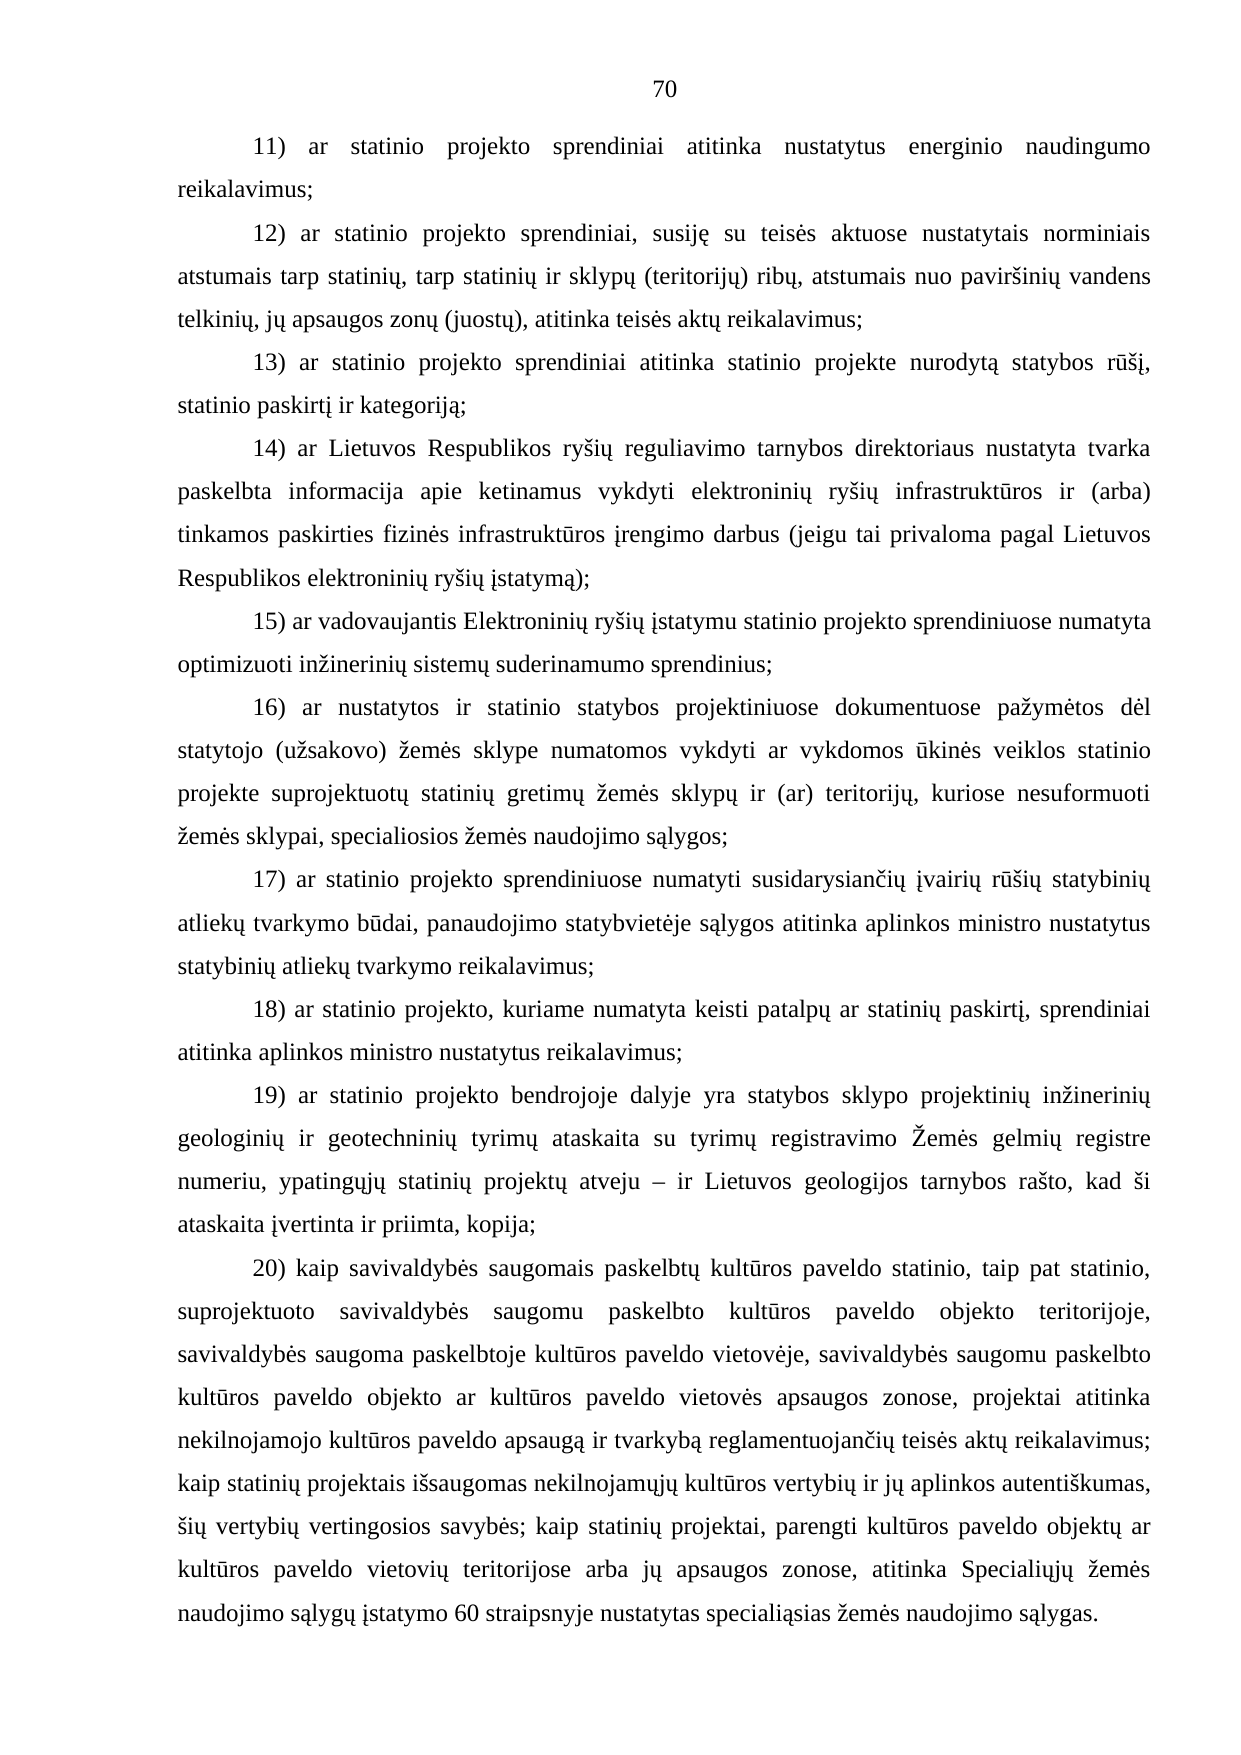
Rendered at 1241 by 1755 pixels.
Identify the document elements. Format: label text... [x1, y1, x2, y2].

text 15) ar vadovaujantis Elektroninių ryšių įstatymu statinio projekto sprendiniuose numatyta optimizuoti inžinerinių sistemų suderinamumo sprendinius; [177, 606, 1152, 678]
text 17) ar statinio projekto sprendiniuose numatyti susidarysiančių įvairių rūšių statybinių atliekų tvarkymo būdai, panaudojimo statybvietėje sąlygos atitinka aplinkos ministro nustatytus statybinių atliekų tvarkymo reikalavimus; [177, 864, 1152, 979]
text 16) ar nustatytos ir statinio statybos projektiniuose dokumentuose pažymėtos dėl statytojo (užsakovo) žemės sklype numatomos vykdyti ar vykdomos ūkinės veiklos statinio projekte suprojektuotų statinių gretimų žemės sklypų ir (ar) teritorijų, kuriose nesuformuoti žemės sklypai, specialiosios žemės naudojimo sąlygos; [177, 692, 1152, 850]
text 12) ar statinio projekto sprendiniai, susiję su teisės aktuose nustatytais norminiais atstumais tarp statinių, tarp statinių ir sklypų (teritorijų) ribų, atstumais nuo paviršinių vandens telkinių, jų apsaugos zonų (juostų), atitinka teisės aktų reikalavimus; [177, 218, 1152, 333]
text 20) kaip savivaldybės saugomais paskelbtų kultūros paveldo statinio, taip pat statinio, suprojektuoto savivaldybės saugomu paskelbto kultūros paveldo objekto teritorijoje, savivaldybės saugoma paskelbtoje kultūros paveldo vietovėje, savivaldybės saugomu paskelbto kultūros paveldo objekto ar kultūros paveldo vietovės apsaugos zonose, projektai atitinka nekilnojamojo kultūros paveldo apsaugą ir tvarkybą reglamentuojančių teisės aktų reikalavimus; kaip statinių projektais išsaugomas nekilnojamųjų kultūros vertybių ir jų aplinkos autentiškumas, šių vertybių vertingosios savybės; kaip statinių projektai, parengti kultūros paveldo objektų ar kultūros paveldo vietovių teritorijose arba jų apsaugos zonose, atitinka Specialiųjų žemės naudojimo sąlygų įstatymo 60 straipsnyje nustatytas specialiąsias žemės naudojimo sąlygas. [177, 1253, 1152, 1626]
text 14) ar Lietuvos Respublikos ryšių reguliavimo tarnybos direktoriaus nustatyta tvarka paskelbta informacija apie ketinamus vykdyti elektroninių ryšių infrastruktūros ir (arba) tinkamos paskirties fizinės infrastruktūros įrengimo darbus (jeigu tai privaloma pagal Lietuvos Respublikos elektroninių ryšių įstatymą); [177, 433, 1152, 591]
text 13) ar statinio projekto sprendiniai atitinka statinio projekte nurodytą statybos rūšį, statinio paskirtį ir kategoriją; [177, 347, 1152, 419]
text 18) ar statinio projekto, kuriame numatyta keisti patalpų ar statinių paskirtį, sprendiniai atitinka aplinkos ministro nustatytus reikalavimus; [177, 994, 1152, 1066]
text 11) ar statinio projekto sprendiniai atitinka nustatytus energinio naudingumo reikalavimus; [177, 131, 1152, 203]
text 19) ar statinio projekto bendrojoje dalyje yra statybos sklypo projektinių inžinerinių geologinių ir geotechninių tyrimų ataskaita su tyrimų registravimo Žemės gelmių registre numeriu, ypatingųjų statinių projektų atveju – ir Lietuvos geologijos tarnybos rašto, kad ši ataskaita įvertinta ir priimta, kopija; [177, 1080, 1152, 1238]
